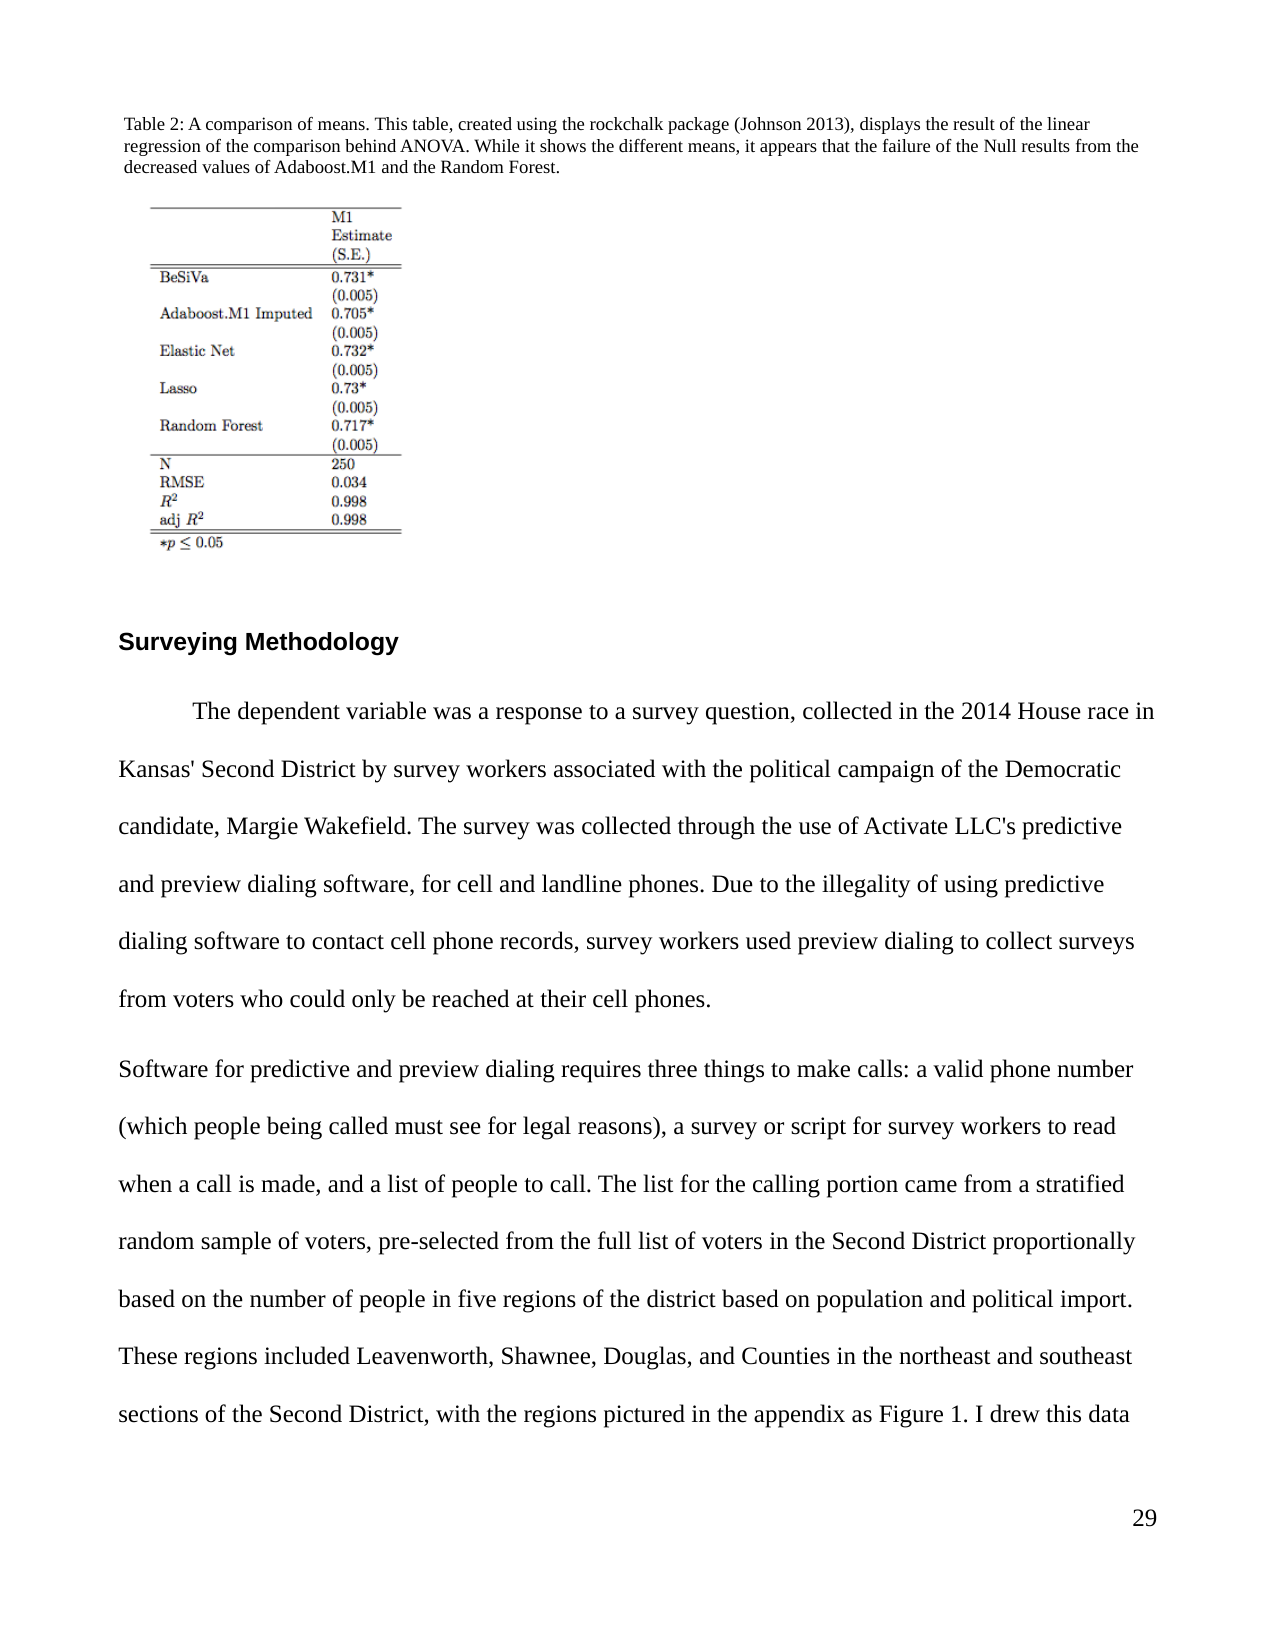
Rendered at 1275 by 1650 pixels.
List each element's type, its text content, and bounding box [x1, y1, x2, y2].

text The dependent variable was a response to a survey question, collected in the 2014 House race in Kansas' Second District by survey workers associated with the political campaign of the Democratic candidate, Margie Wakefield. The survey was collected through the use of Activate LLC's predictive and preview dialing software, for cell and landline phones. Due to the illegality of using predictive dialing software to contact cell phone records, survey workers used preview dialing to collect surveys from voters who could only be reached at their cell phones. [118, 696, 1157, 1012]
text Software for predictive and preview dialing requires three things to make calls: a valid phone number (which people being called must see for legal reasons), a survey or script for survey workers to read when a call is made, and a list of people to call. The list for the calling portion came from a stratified random sample of voters, pre-selected from the full list of voters in the Second District proportionally based on the number of people in five regions of the district based on population and political import. These regions included Leavenworth, Shawnee, Douglas, and Counties in the northeast and southeast sections of the Second District, with the regions pictured in the appendix as Figure 1. I drew this data [118, 1054, 1157, 1427]
subtitle Surveying Methodology [118, 627, 1157, 655]
picture [116, 195, 436, 561]
